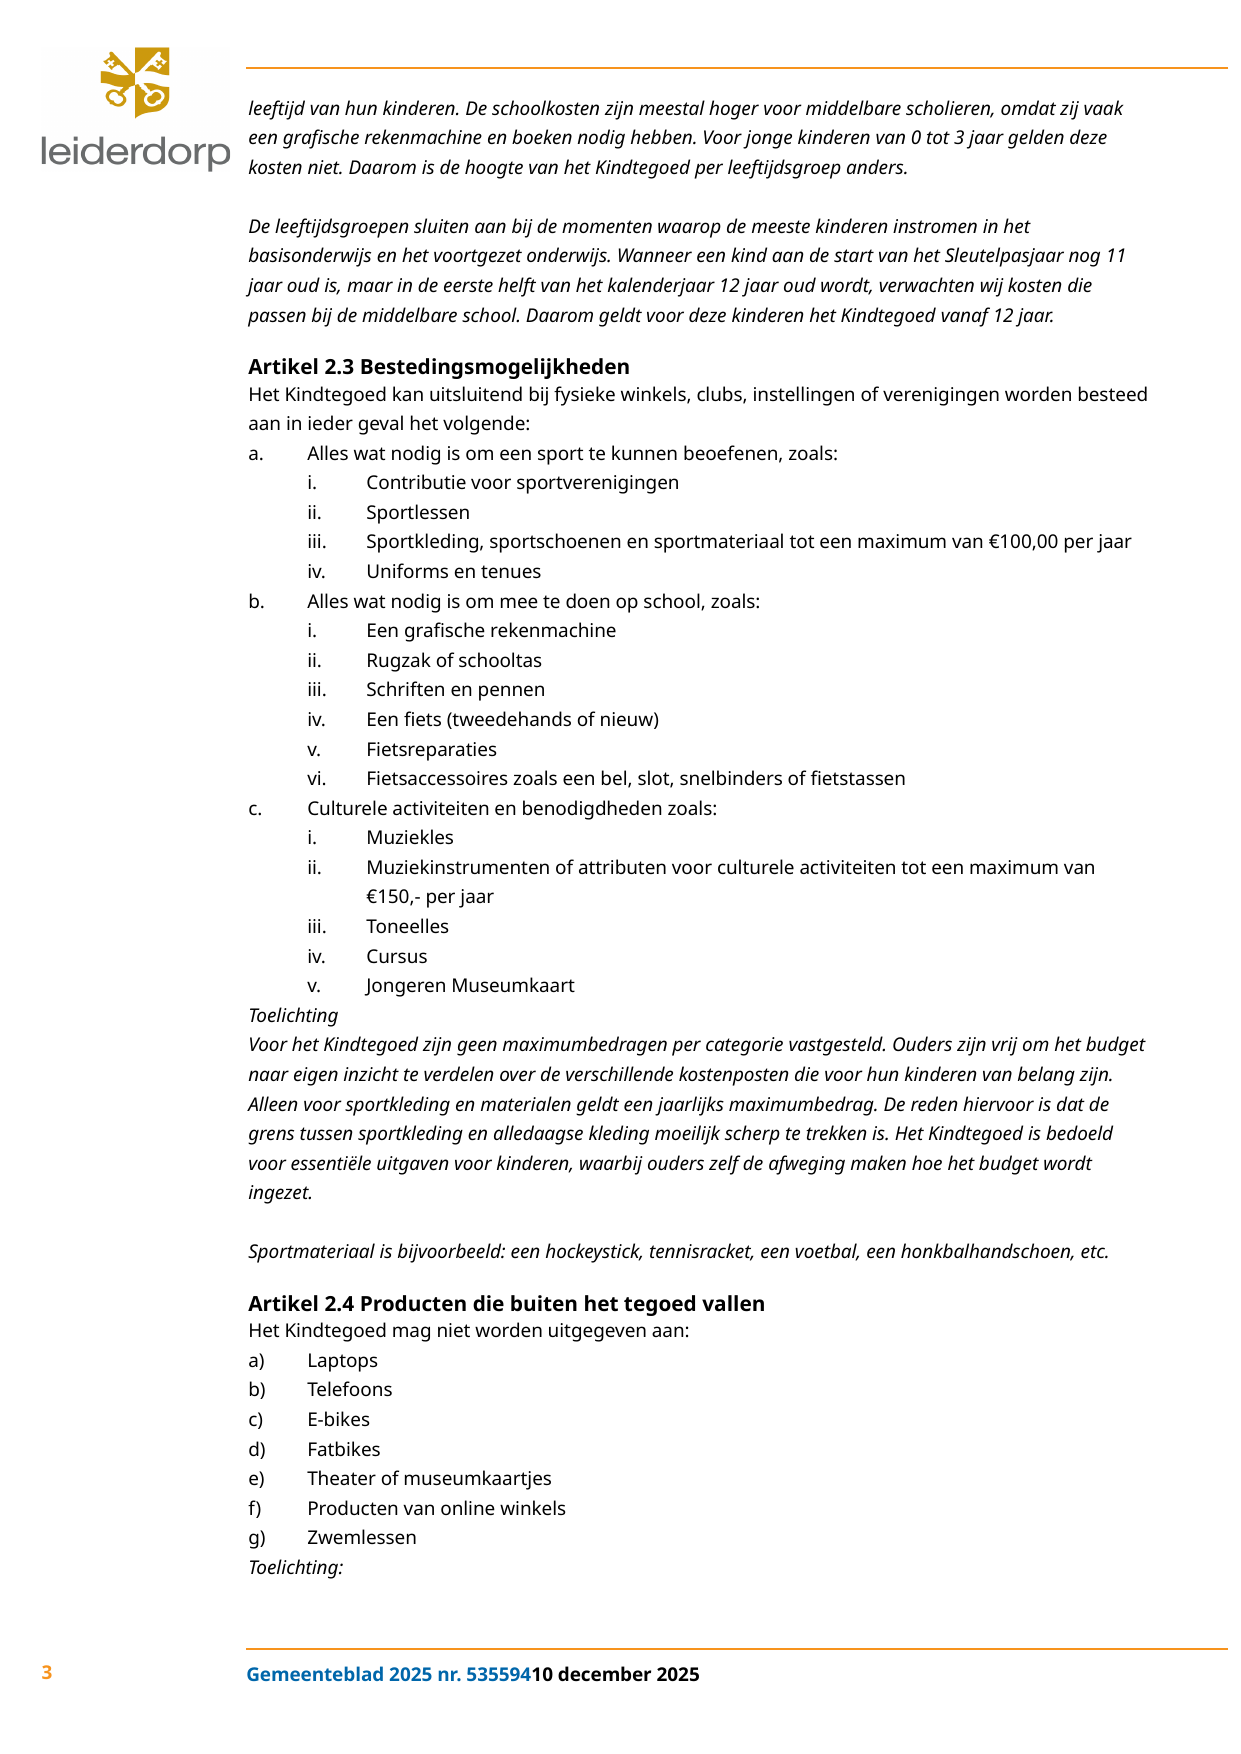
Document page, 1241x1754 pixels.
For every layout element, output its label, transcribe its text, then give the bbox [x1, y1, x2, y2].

text Artikel 2.4 Producten die buiten het tegoed vallen [248, 1289, 1152, 1317]
list Een grafische rekenmachine [307, 617, 1152, 643]
list Zwemlessen [248, 1524, 1152, 1550]
list Cursus [307, 943, 1152, 968]
list Jongeren Museumkaart [307, 972, 1152, 998]
list Sportkleding, sportschoenen en sportmateriaal tot een maximum van €100,00 per jaar [307, 529, 1152, 554]
text Het Kindtegoed kan uitsluitend bij fysieke winkels, clubs, instellingen of verenigingen worden besteed aan in ieder geval het volgende: [248, 381, 1152, 436]
list Producten van online winkels [248, 1495, 1152, 1521]
list Theater of museumkaartjes [248, 1465, 1152, 1491]
list Rugzak of schooltas [307, 647, 1152, 673]
text Toelichting [248, 1002, 1152, 1028]
list Sportlessen [307, 499, 1152, 525]
list Muziekles [307, 824, 1152, 850]
list Fietsreparaties [307, 736, 1152, 761]
list Fietsaccessoires zoals een bel, slot, snelbinders of fietstassen [307, 765, 1152, 791]
text leeftijd van hun kinderen. De schoolkosten zijn meestal hoger voor middelbare scholieren, omdat zij vaak een grafische rekenmachine en boeken nodig hebben. Voor jonge kinderen van 0 tot 3 jaar gelden deze kosten niet. Daarom is de hoogte van het Kindtegoed per leeftijdsgroep anders. [248, 95, 1152, 180]
list Alles wat nodig is om een sport te kunnen beoefenen, zoals: [248, 440, 1152, 466]
list Telefoons [248, 1377, 1152, 1402]
list Laptops [248, 1347, 1152, 1373]
list Toneelles [307, 913, 1152, 939]
list Muziekinstrumenten of attributen voor culturele activiteiten tot een maximum van €150,- per jaar [307, 854, 1152, 909]
text De leeftijdsgroepen sluiten aan bij de momenten waarop de meeste kinderen instromen in het basisonderwijs en het voortgezet onderwijs. Wanneer een kind aan de start van het Sleutelpasjaar nog 11 jaar oud is, maar in de eerste helft van het kalenderjaar 12 jaar oud wordt, verwachten wij kosten die passen bij de middelbare school. Daarom geldt voor deze kinderen het Kindtegoed vanaf 12 jaar. [248, 213, 1152, 328]
list Culturele activiteiten en benodigdheden zoals: [248, 795, 1152, 821]
text Sportmateriaal is bijvoorbeeld: een hockeystick, tennisracket, een voetbal, een honkbalhandschoen, etc. [248, 1239, 1152, 1264]
text Het Kindtegoed mag niet worden uitgegeven aan: [248, 1317, 1152, 1343]
text Voor het Kindtegoed zijn geen maximumbedragen per categorie vastgesteld. Ouders zijn vrij om het budget naar eigen inzicht te verdelen over de verschillende kostenposten die voor hun kinderen van belang zijn. Alleen voor sportkleding en materialen geldt een jaarlijks maximumbedrag. De reden hiervoor is dat de grens tussen sportkleding en alledaagse kleding moeilijk scherp te trekken is. Het Kindtegoed is bedoeld voor essentiële uitgaven voor kinderen, waarbij ouders zelf de afweging maken hoe het budget wordt ingezet. [248, 1032, 1152, 1205]
text Artikel 2.3 Bestedingsmogelijkheden [248, 352, 1152, 381]
list Een fiets (tweedehands of nieuw) [307, 706, 1152, 732]
list Schriften en pennen [307, 677, 1152, 702]
text Toelichting: [248, 1554, 1152, 1580]
list Contributie voor sportverenigingen [307, 469, 1152, 495]
list Fatbikes [248, 1436, 1152, 1462]
picture [41, 47, 231, 172]
list Uniforms en tenues [307, 558, 1152, 584]
list E-bikes [248, 1406, 1152, 1432]
list Alles wat nodig is om mee te doen op school, zoals: [248, 588, 1152, 613]
